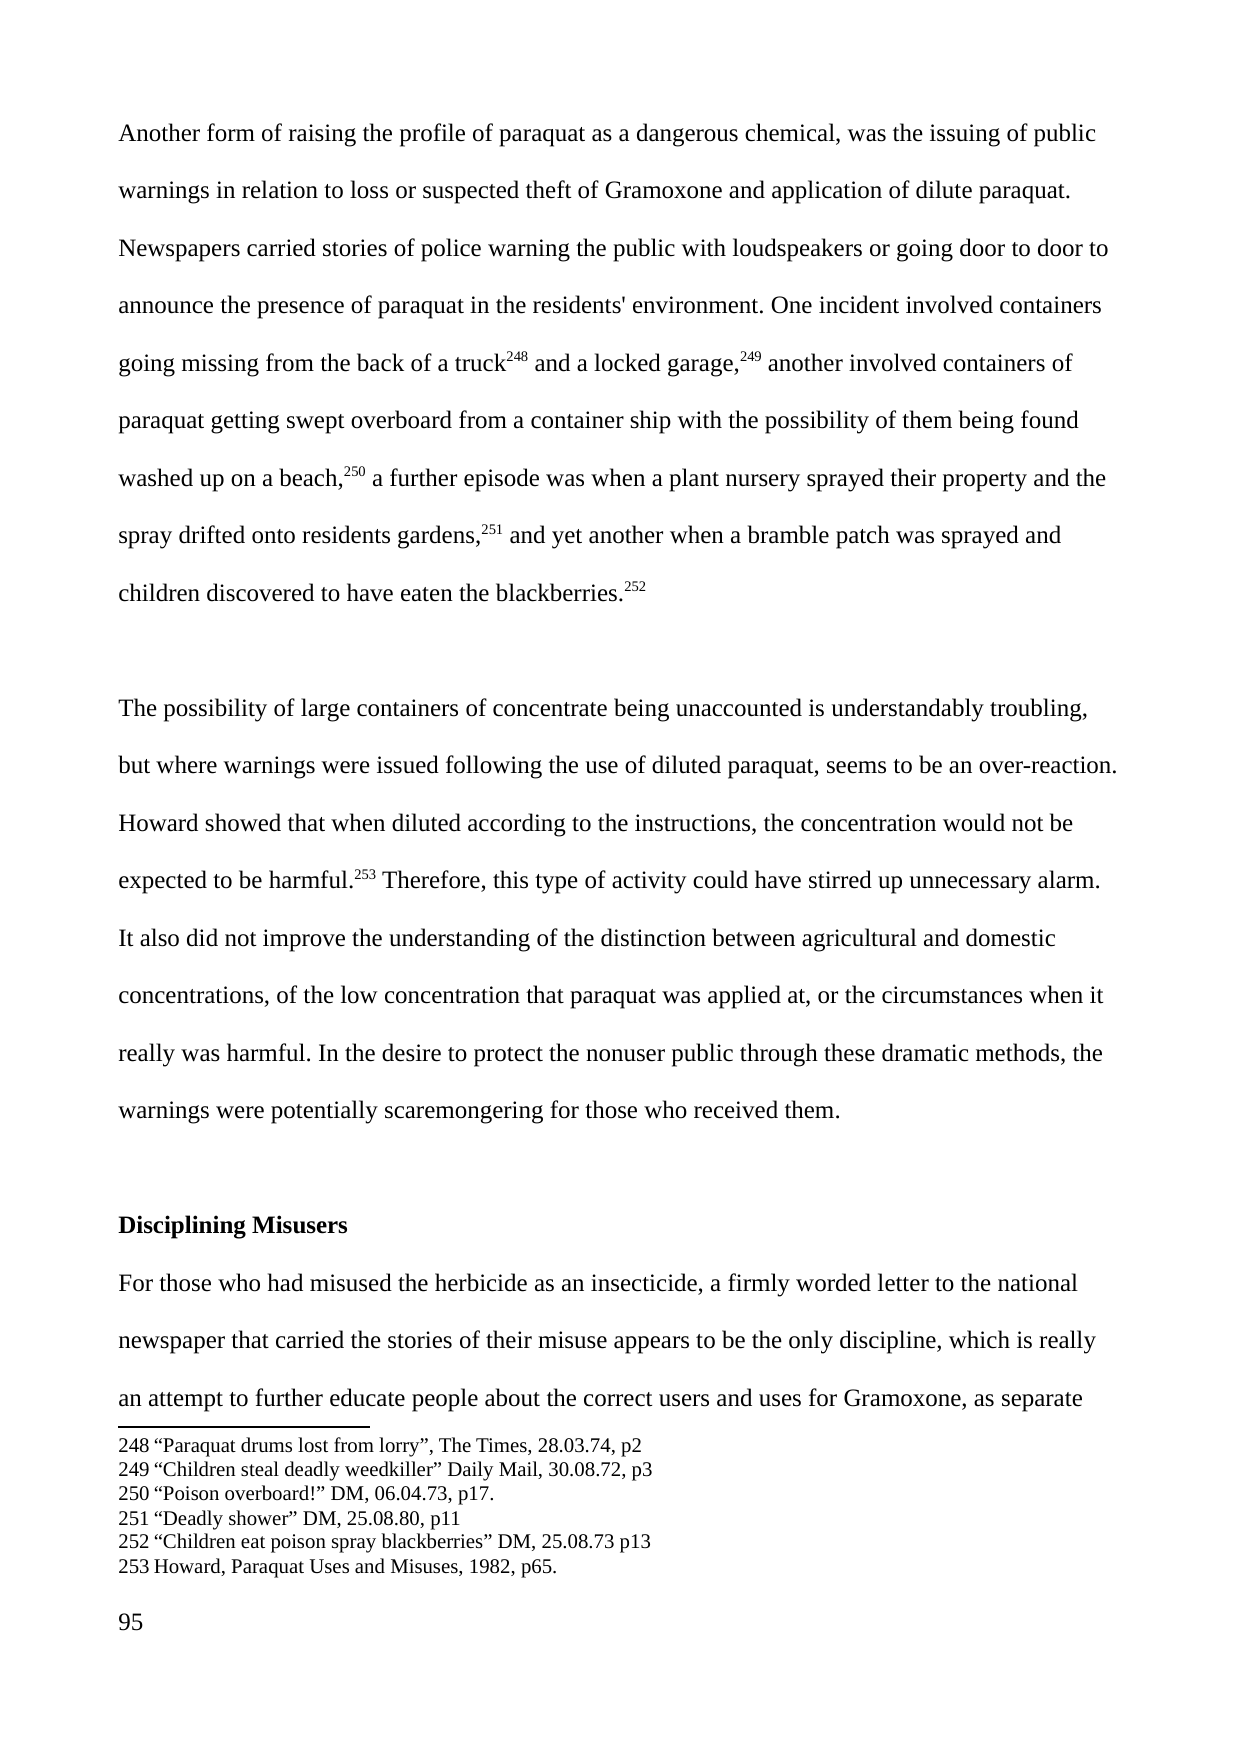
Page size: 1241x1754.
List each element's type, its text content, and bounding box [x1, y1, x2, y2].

text “Deadly shower” DM, 25.08.80, p11 [118, 1505, 1122, 1529]
text The possibility of large containers of concentrate being unaccounted is understandably troubling, but where warnings were issued following the use of diluted paraquat, seems to be an over-reaction. Howard showed that when diluted according to the instructions, the concentration would not be expected to be harmful. Therefore, this type of activity could have stirred up unnecessary alarm. It also did not improve the understanding of the distinction between agricultural and domestic concentrations, of the low concentration that paraquat was applied at, or the circumstances when it really was harmful. In the desire to protect the nonuser public through these dramatic methods, the warnings were potentially scaremongering for those who received them. [118, 693, 1122, 1124]
text Another form of raising the profile of paraquat as a dangerous chemical, was the issuing of public warnings in relation to loss or suspected theft of Gramoxone and application of dilute paraquat. Newspapers carried stories of police warning the public with loudspeakers or going door to door to announce the presence of paraquat in the residents' environment. One incident involved containers going missing from the back of a truck and a locked garage, another involved containers of paraquat getting swept overboard from a container ship with the possibility of them being found washed up on a beach, a further episode was when a plant nursery sprayed their property and the spray drifted onto residents gardens, and yet another when a bramble patch was sprayed and children discovered to have eaten the blackberries. [118, 118, 1122, 607]
text “Poison overboard!” DM, 06.04.73, p17. [118, 1481, 1122, 1505]
text Disciplining Misusers [118, 1211, 1122, 1239]
text Howard, Paraquat Uses and Misuses, 1982, p65. [118, 1553, 1122, 1578]
text For those who had misused the herbicide as an insecticide, a firmly worded letter to the national newspaper that carried the stories of their misuse appears to be the only discipline, which is really an attempt to further educate people about the correct users and uses for Gramoxone, as separate [118, 1268, 1122, 1412]
text “Children eat poison spray blackberries” DM, 25.08.73 p13 [118, 1529, 1122, 1553]
text “Paraquat drums lost from lorry”, The Times, 28.03.74, p2 [118, 1433, 1122, 1457]
text “Children steal deadly weedkiller” Daily Mail, 30.08.72, p3 [118, 1457, 1122, 1481]
